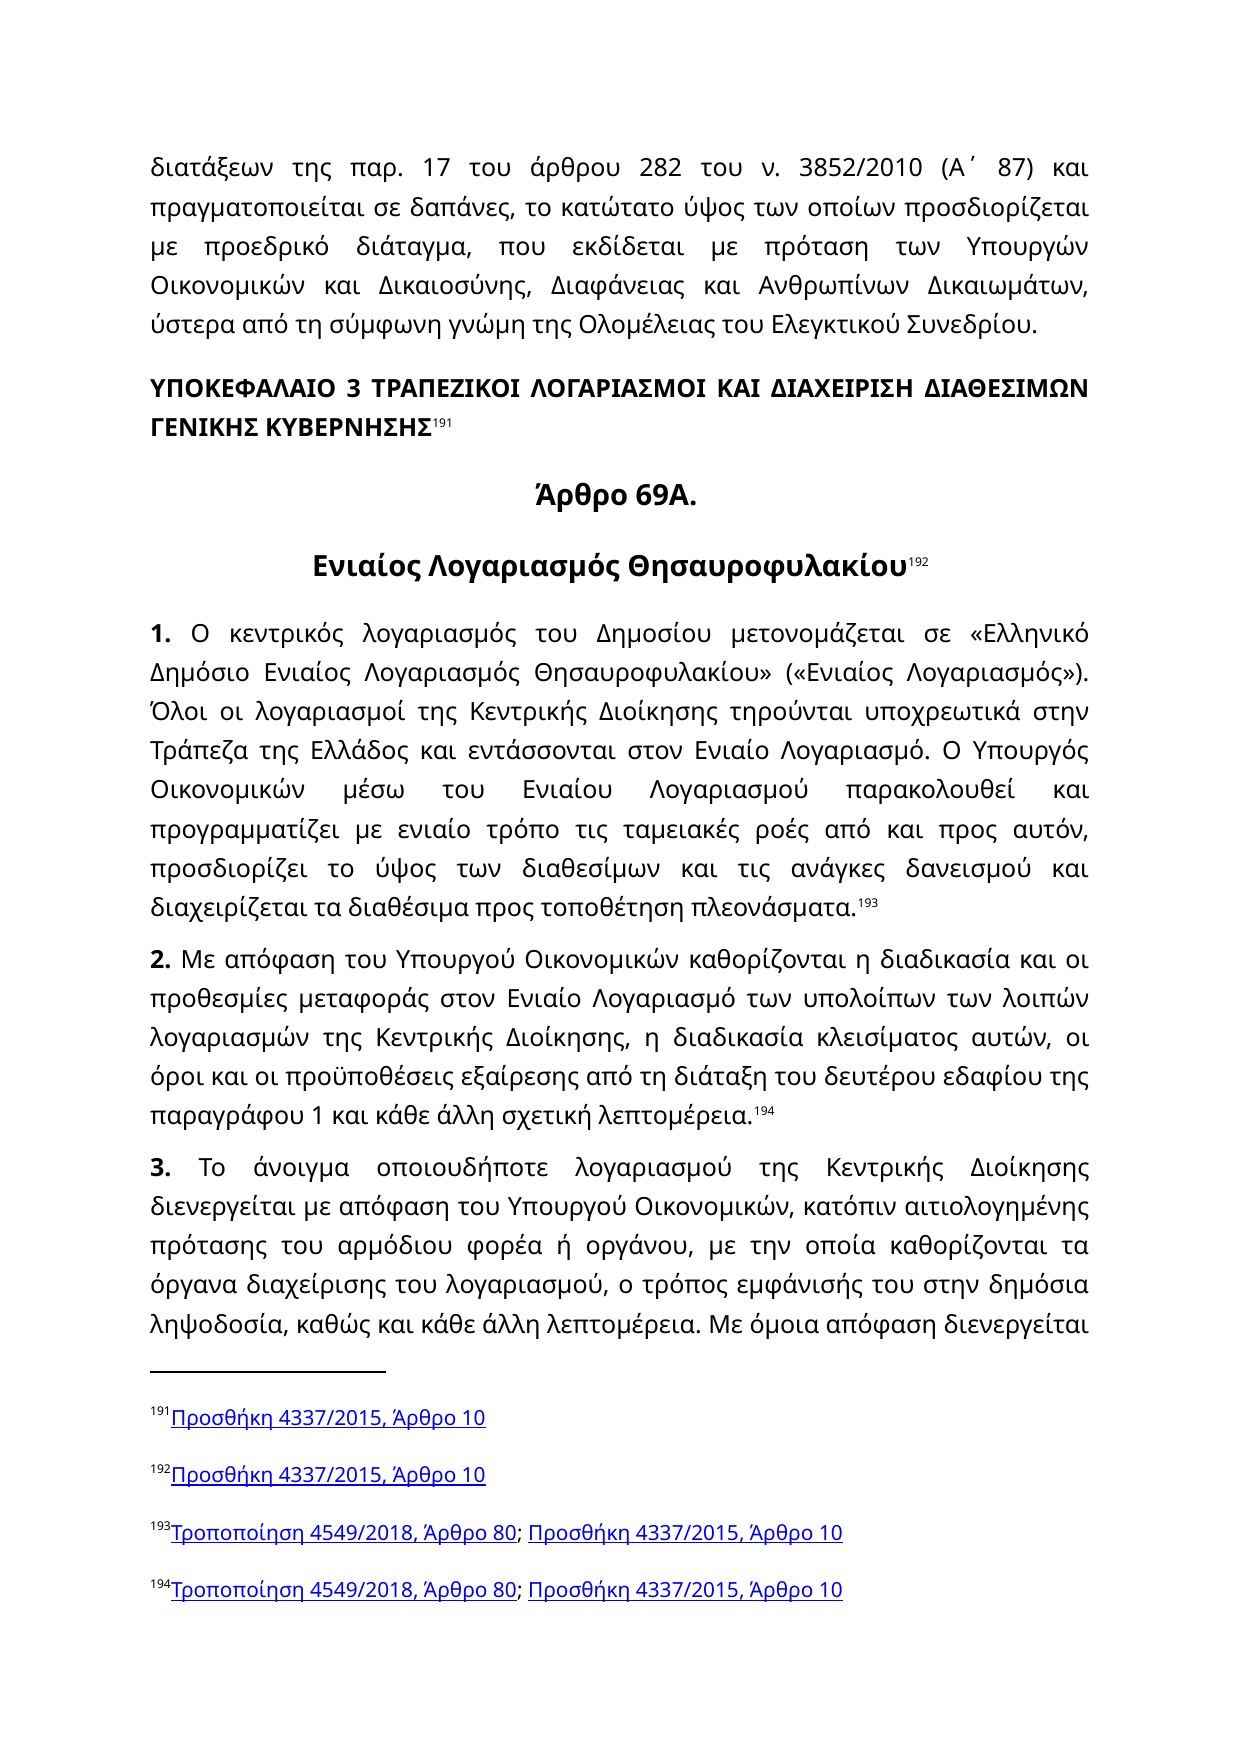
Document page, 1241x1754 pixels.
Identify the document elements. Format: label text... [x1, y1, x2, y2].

text Τροποποίηση 4549/2018, Άρθρο 80; Προσθήκη 4337/2015, Άρθρο 10 [150, 1576, 1090, 1604]
text διατάξεων της παρ. 17 του άρθρου 282 του ν. 3852/2010 (Α΄ 87) και πραγματοποιείται σε δαπάνες, το κατώτατο ύψος των οποίων προσδιορίζεται με προεδρικό διάταγμα, που εκδίδεται με πρόταση των Υπουργών Οικονομικών και Δικαιοσύνης, Διαφάνειας και Ανθρωπίνων Δικαιωμάτων, ύστερα από τη σύμφωνη γνώμη της Ολομέλειας του Ελεγκτικού Συνεδρίου. [150, 150, 1090, 341]
subtitle Άρθρο 69Α. [150, 474, 1090, 514]
text ΥΠΟΚΕΦΑΛΑΙΟ 3 ΤΡΑΠΕΖΙΚΟΙ ΛΟΓΑΡΙΑΣΜΟΙ ΚΑΙ ΔΙΑΧΕΙΡΙΣΗ ΔΙΑΘΕΣΙΜΩΝ ΓΕΝΙΚΗΣ ΚΥΒΕΡΝΗΣΗΣ [150, 371, 1090, 444]
subtitle Ενιαίος Λογαριασμός Θησαυροφυλακίου [150, 545, 1090, 584]
text 1. Ο κεντρικός λογαριασμός του Δημοσίου μετονομάζεται σε «Ελληνικό Δημόσιο Ενιαίος Λογαριασμός Θησαυροφυλακίου» («Ενιαίος Λογαριασμός»). Όλοι οι λογαριασμοί της Κεντρικής Διοίκησης τηρούνται υποχρεωτικά στην Τράπεζα της Ελλάδος και εντάσσονται στον Ενιαίο Λογαριασμό. Ο Υπουργός Οικονομικών μέσω του Ενιαίου Λογαριασμού παρακολουθεί και προγραμματίζει με ενιαίο τρόπο τις ταμειακές ροές από και προς αυτόν, προσδιορίζει το ύψος των διαθεσίμων και τις ανάγκες δανεισμού και διαχειρίζεται τα διαθέσιμα προς τοποθέτηση πλεονάσματα. [150, 615, 1090, 924]
text Προσθήκη 4337/2015, Άρθρο 10 [150, 1403, 1090, 1431]
text Προσθήκη 4337/2015, Άρθρο 10 [150, 1460, 1090, 1489]
text Τροποποίηση 4549/2018, Άρθρο 80; Προσθήκη 4337/2015, Άρθρο 10 [150, 1518, 1090, 1546]
text 3. Το άνοιγμα οποιουδήποτε λογαριασμού της Κεντρικής Διοίκησης διενεργείται με απόφαση του Υπουργού Οικονομικών, κατόπιν αιτιολογημένης πρότασης του αρμόδιου φορέα ή οργάνου, με την οποία καθορίζονται τα όργανα διαχείρισης του λογαριασμού, ο τρόπος εμφάνισής του στην δημόσια ληψοδοσία, καθώς και κάθε άλλη λεπτομέρεια. Με όμοια απόφαση διενεργείται [150, 1149, 1090, 1340]
text 2. Με απόφαση του Υπουργού Οικονομικών καθορίζονται η διαδικασία και οι προθεσμίες μεταφοράς στον Ενιαίο Λογαριασμό των υπολοίπων των λοιπών λογαριασμών της Κεντρικής Διοίκησης, η διαδικασία κλεισίματος αυτών, οι όροι και οι προϋποθέσεις εξαίρεσης από τη διάταξη του δευτέρου εδαφίου της παραγράφου 1 και κάθε άλλη σχετική λεπτομέρεια. [150, 941, 1090, 1132]
